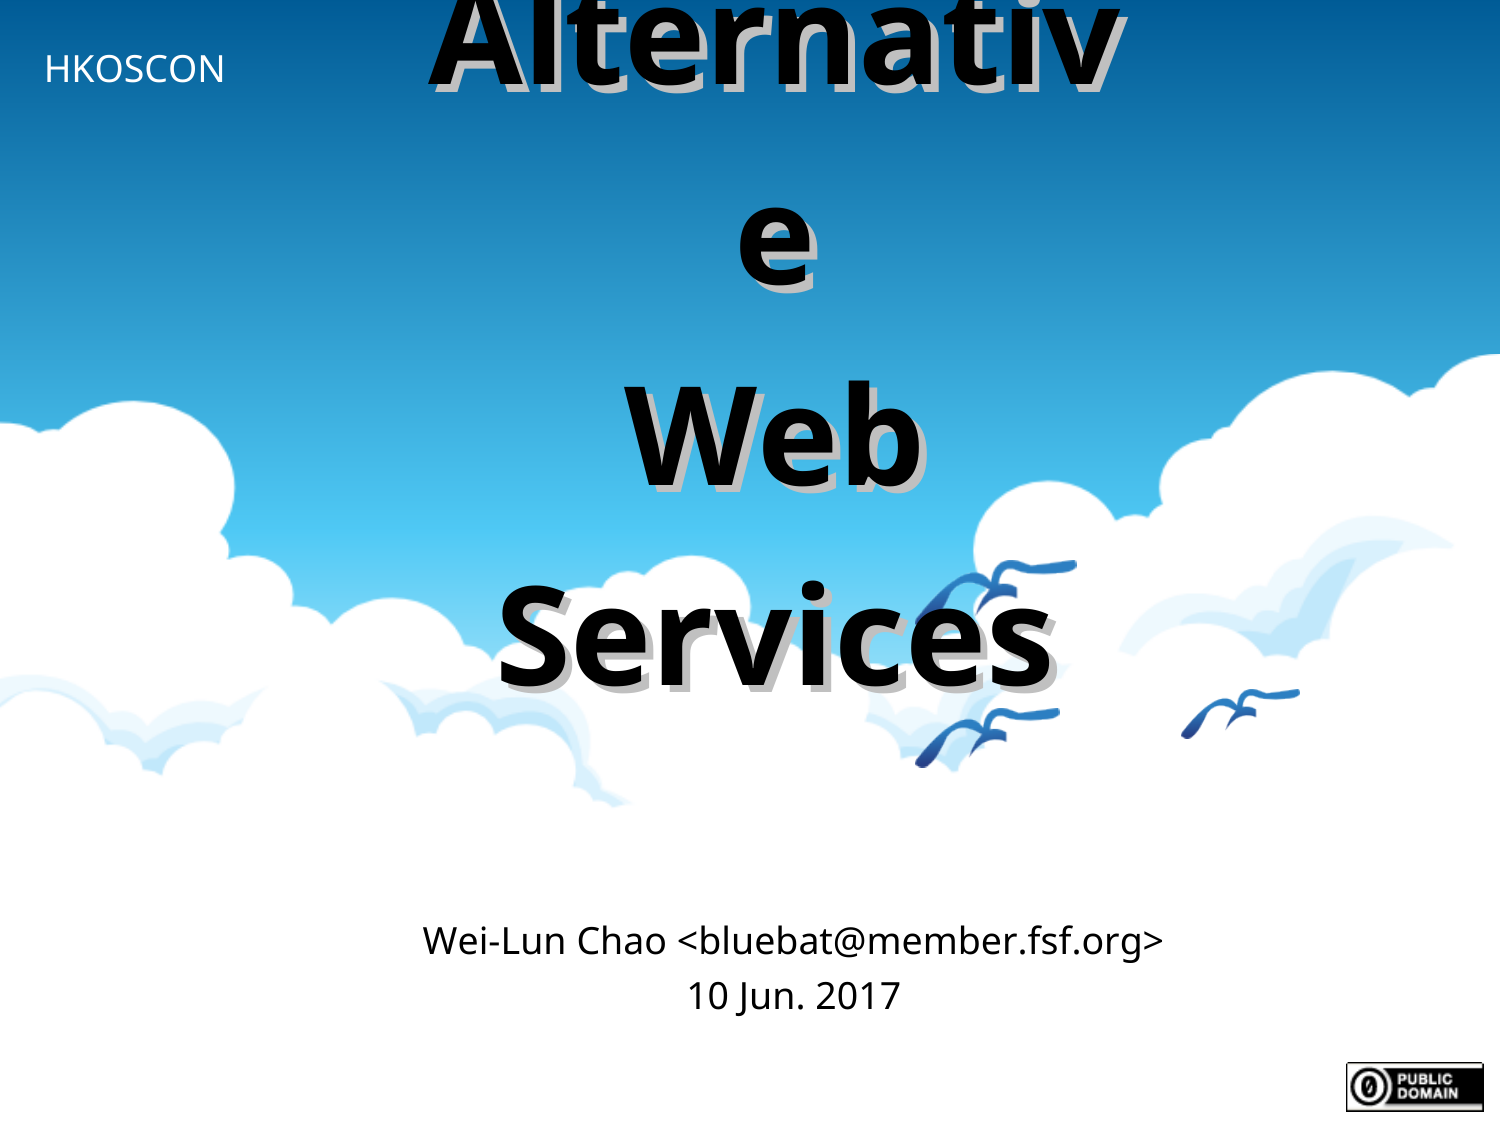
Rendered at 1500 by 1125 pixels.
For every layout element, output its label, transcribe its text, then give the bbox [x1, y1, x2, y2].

picture [0, 354, 1500, 1125]
text_box HKOSCON [29, 35, 1192, 102]
text_box Wei-Lun Chao <bluebat@member.fsf.org> 10 Jun. 2017 [330, 909, 1193, 1040]
title Alternative Web Services [413, 170, 1155, 479]
